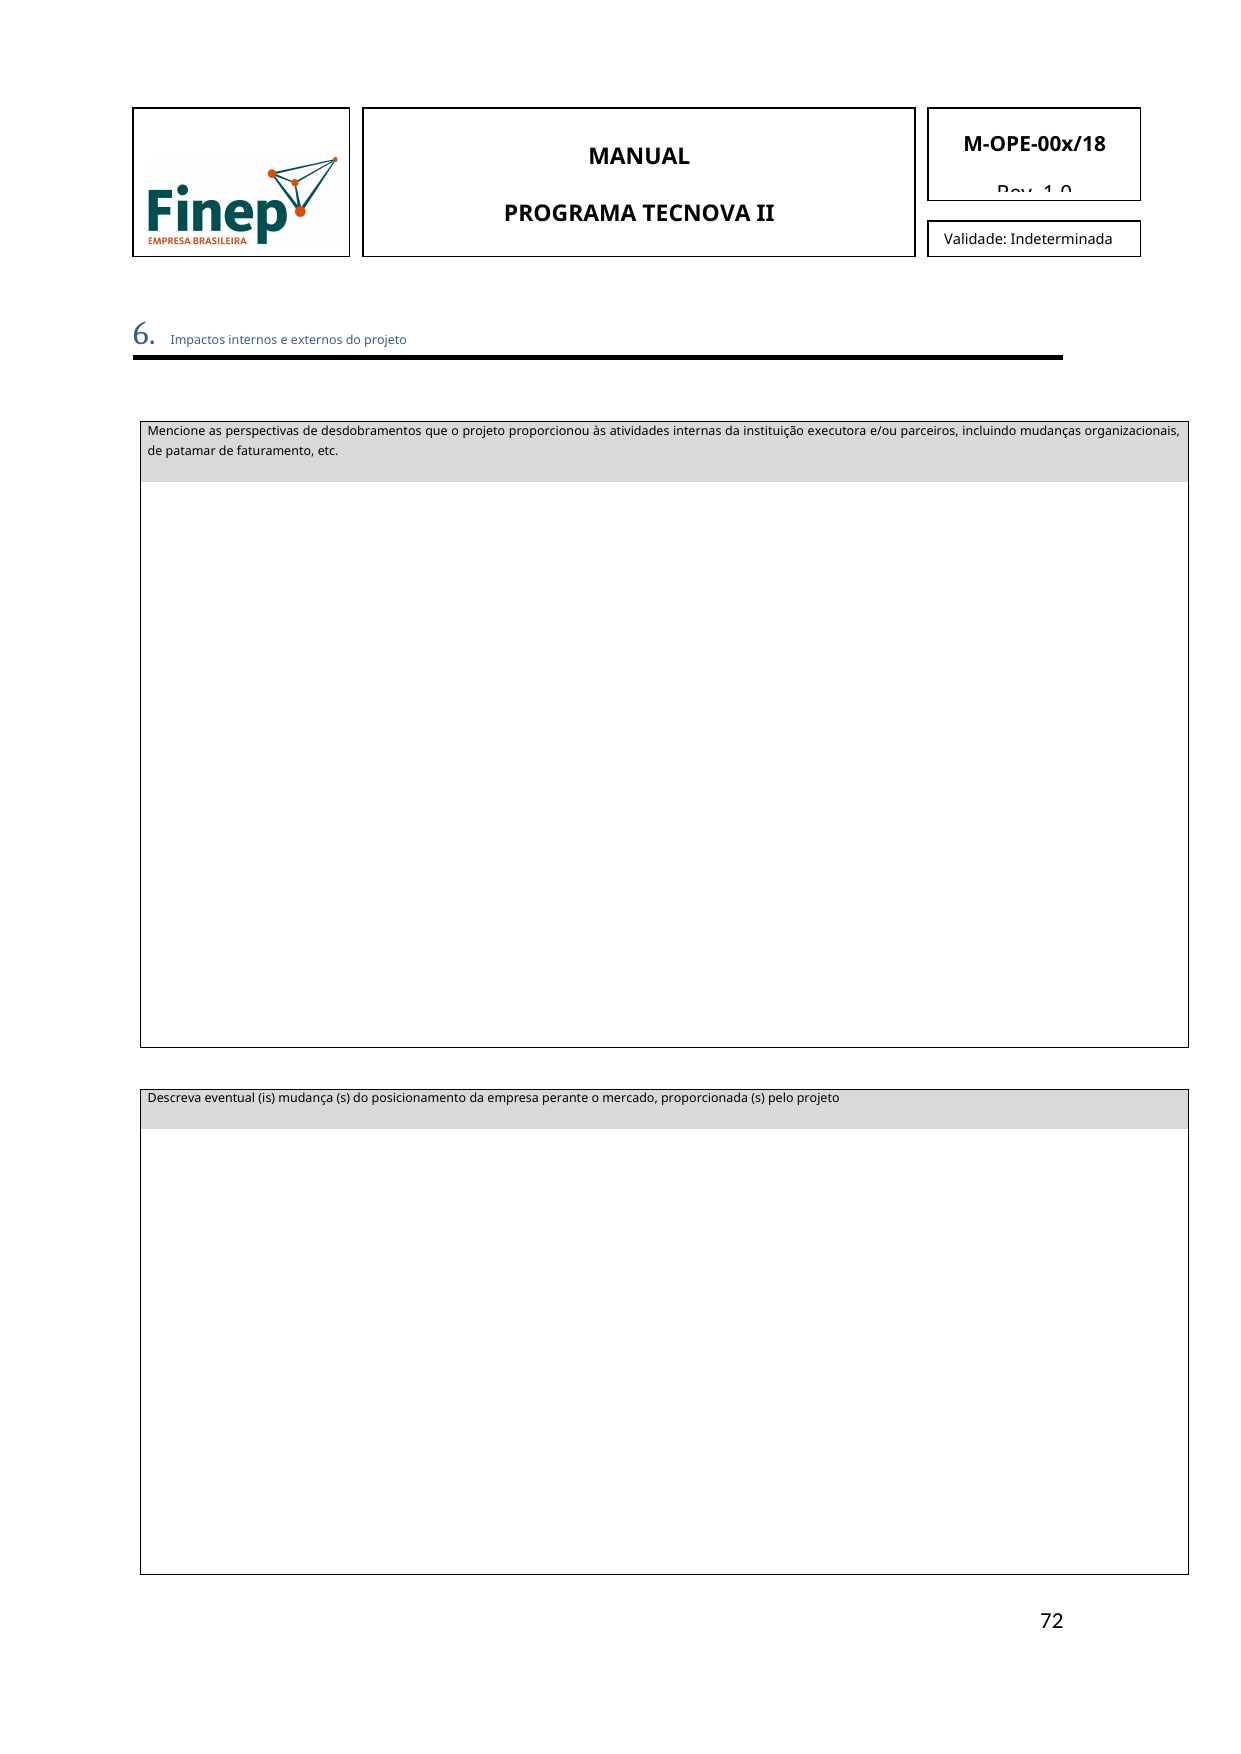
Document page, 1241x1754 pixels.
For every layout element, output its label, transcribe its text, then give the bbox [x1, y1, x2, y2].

table_cell [141, 482, 1188, 1047]
list Impactos internos e externos do projeto [133, 314, 1063, 355]
table_header Mencione as perspectivas de desdobramentos que o projeto proporcionou às atividades internas da instituição executora e/ou parceiros, incluindo mudanças organizacionais, de patamar de faturamento, etc. [141, 422, 1188, 482]
table_cell [141, 1130, 1188, 1574]
table_header Descreva eventual (is) mudança (s) do posicionamento da empresa perante o mercado, proporcionada (s) pelo projeto [141, 1090, 1188, 1129]
